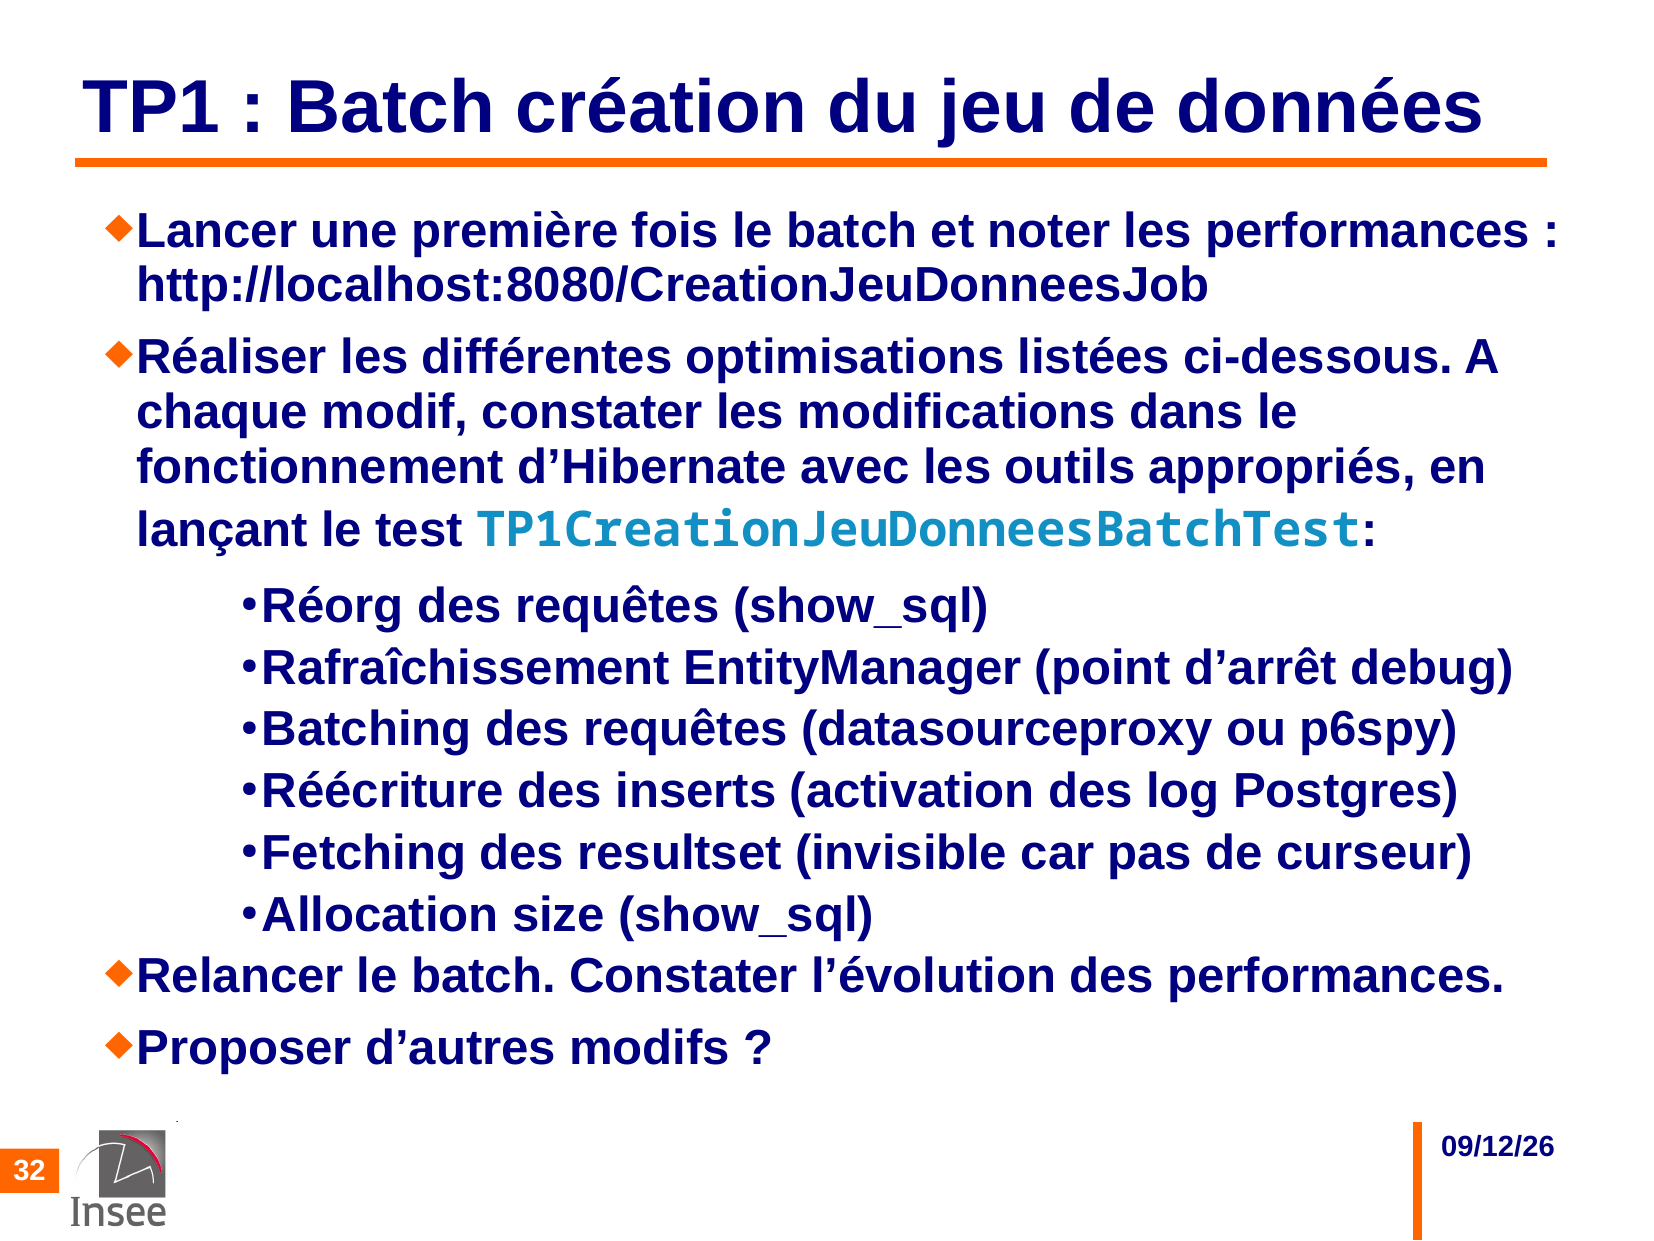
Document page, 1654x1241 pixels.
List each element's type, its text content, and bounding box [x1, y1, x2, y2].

picture [62, 1121, 178, 1241]
title TP1 : Batch création du jeu de données [82, 49, 1619, 163]
list Lancer une première fois le batch et noter les performances : http://localhost:8080/CreationJeuDonneesJob Réaliser les différentes optimisations listées ci-dessous. A chaque modif, constater les modifications dans le fonctionnement d’Hibernate avec les outils appropriés, en lançant le test TP1CreationJeuDonneesBatchTest: Réorg des requêtes (show_sql) Rafraîchissement EntityManager (point d’arrêt debug) Batching des requêtes (datasourceproxy ou p6spy) Réécriture des inserts (activation des log Postgres) Fetching des resultset (invisible car pas de curseur) Allocation size (show_sql) Relancer le batch. Constater l’évolution des performances. Proposer d’autres modifs ? [94, 141, 1583, 1099]
